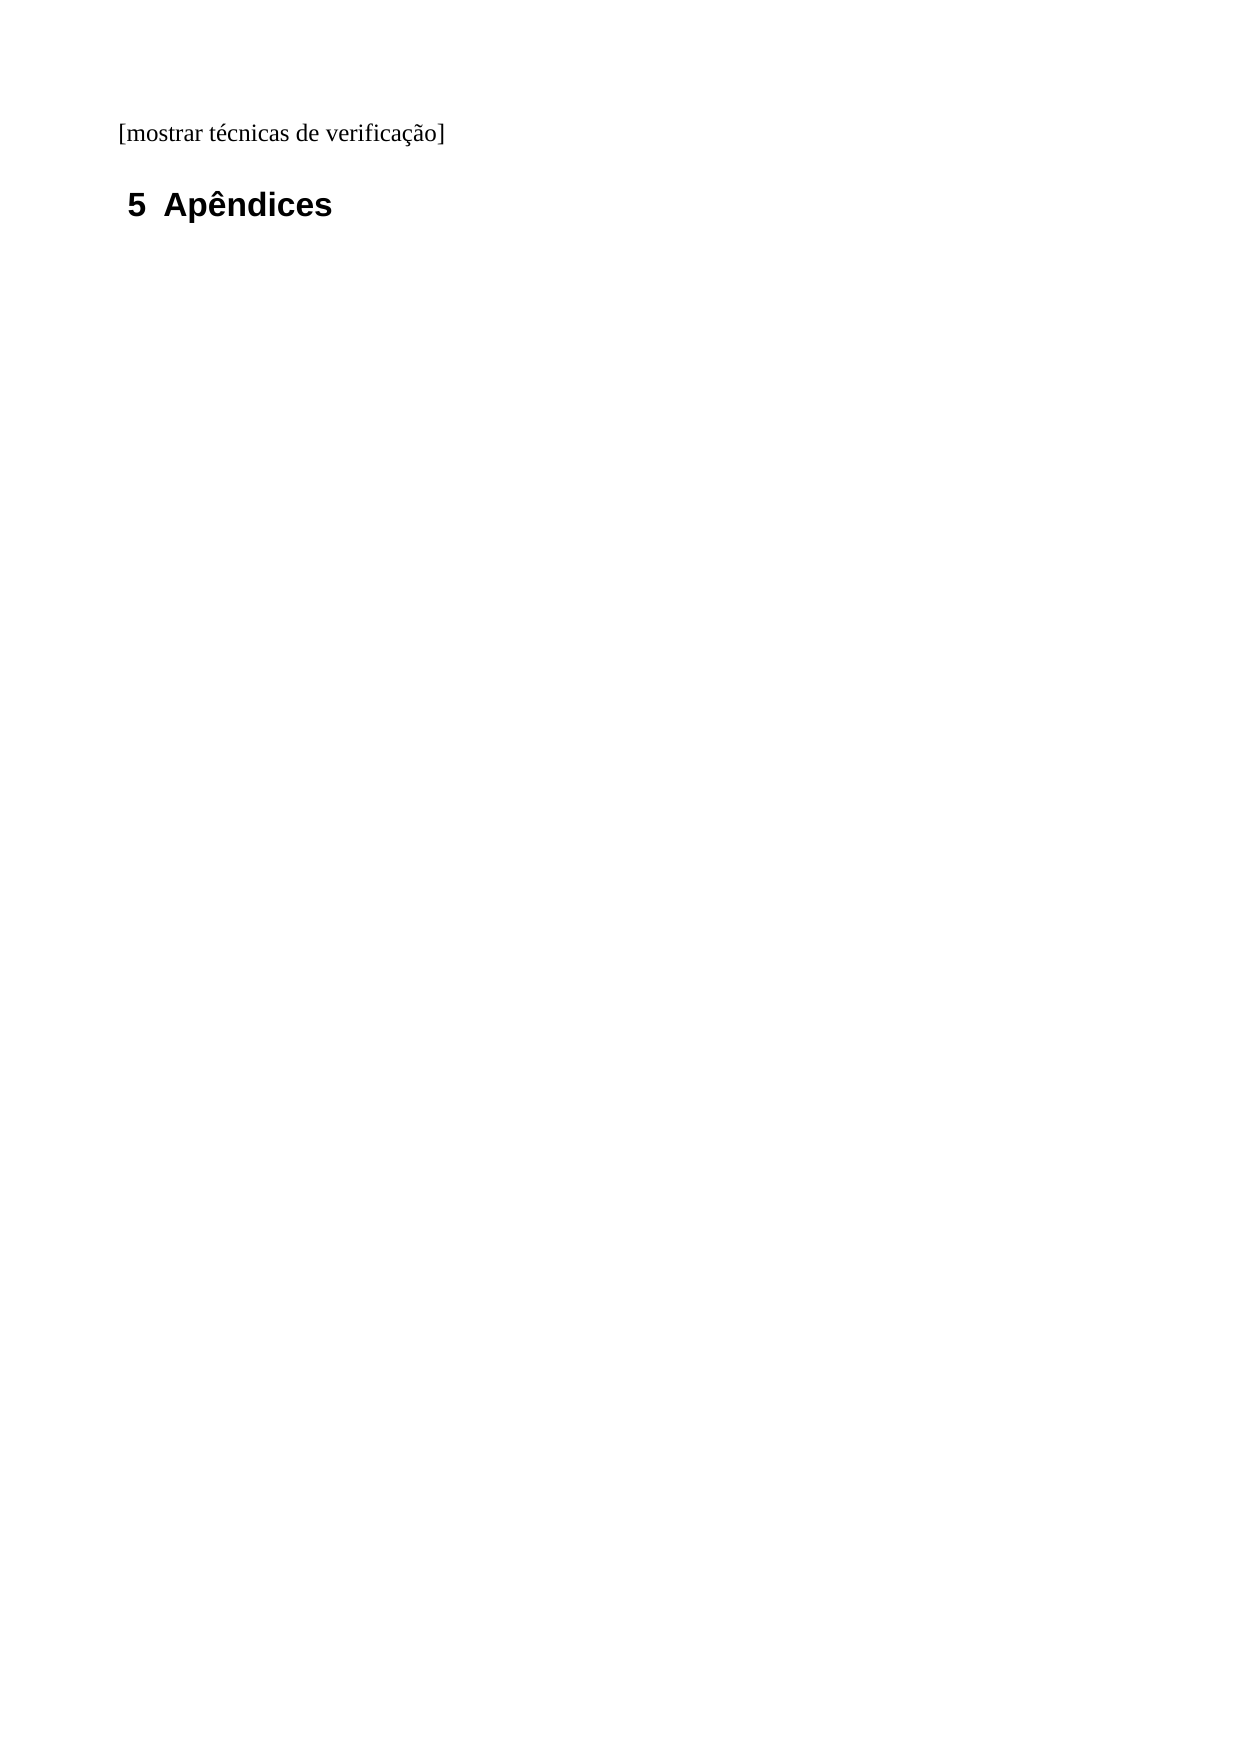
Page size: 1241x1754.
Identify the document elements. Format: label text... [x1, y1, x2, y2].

subtitle Apêndices [118, 184, 1122, 223]
text [mostrar técnicas de verificação] [118, 118, 1122, 147]
